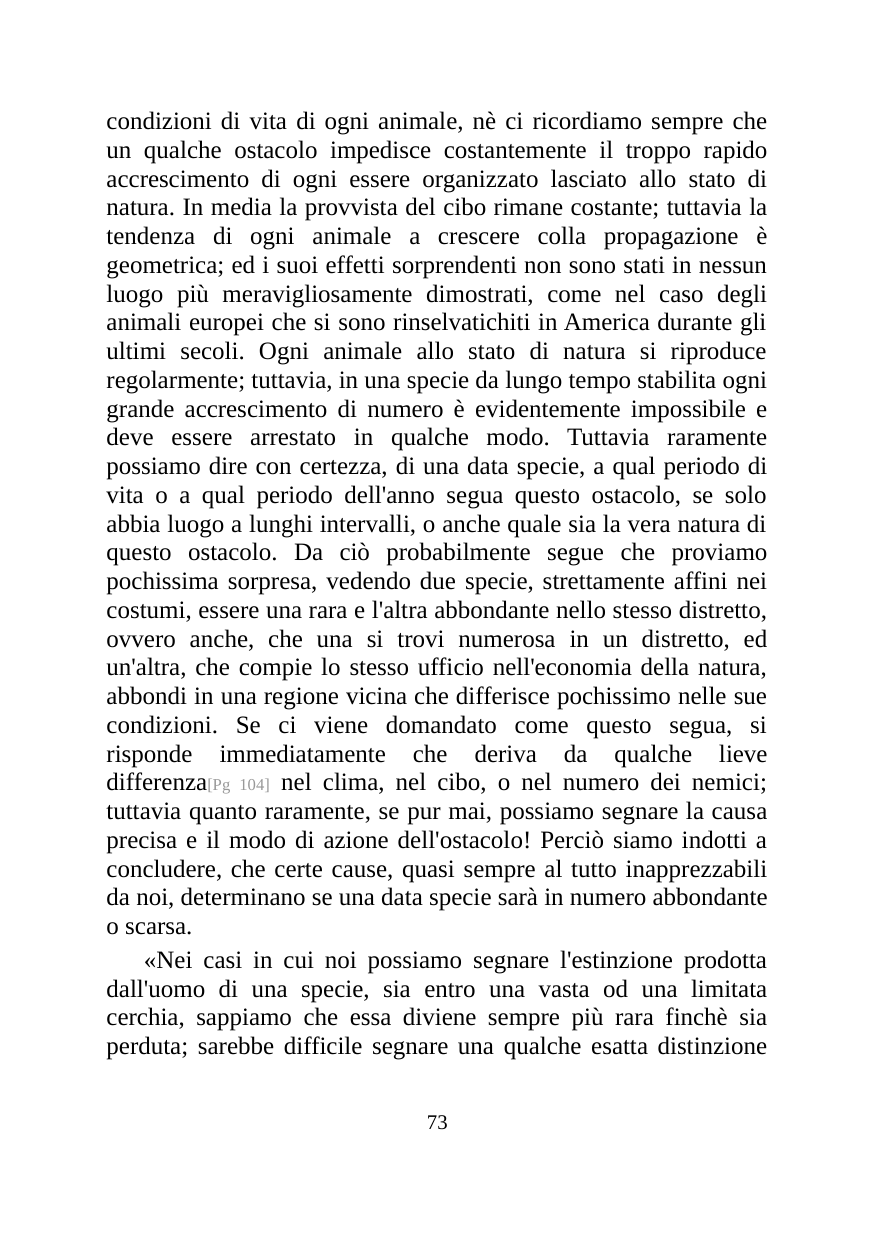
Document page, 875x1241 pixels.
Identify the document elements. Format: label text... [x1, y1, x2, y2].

text «Nei casi in cui noi possiamo segnare l'estinzione prodotta dall'uomo di una specie, sia entro una vasta od una limitata cerchia, sappiamo che essa diviene sempre più rara finchè sia perduta; sarebbe difficile segnare una qualche esatta distinzione [106, 945, 768, 1060]
text condizioni di vita di ogni animale, nè ci ricordiamo sempre che un qualche ostacolo impedisce costantemente il troppo rapido accrescimento di ogni essere organizzato lasciato allo stato di natura. In media la provvista del cibo rimane costante; tuttavia la tendenza di ogni animale a crescere colla propagazione è geometrica; ed i suoi effetti sorprendenti non sono stati in nessun luogo più meravigliosamente dimostrati, come nel caso degli animali europei che si sono rinselvatichiti in America durante gli ultimi secoli. Ogni animale allo stato di natura si riproduce regolarmente; tuttavia, in una specie da lungo tempo stabilita ogni grande accrescimento di numero è evidentemente impossibile e deve essere arrestato in qualche modo. Tuttavia raramente possiamo dire con certezza, di una data specie, a qual periodo di vita o a qual periodo dell'anno segua questo ostacolo, se solo abbia luogo a lunghi intervalli, o anche quale sia la vera natura di questo ostacolo. Da ciò probabilmente segue che proviamo pochissima sorpresa, vedendo due specie, strettamente affini nei costumi, essere una rara e l'altra abbondante nello stesso distretto, ovvero anche, che una si trovi numerosa in un distretto, ed un'altra, che compie lo stesso ufficio nell'economia della natura, abbondi in una regione vicina che differisce pochissimo nelle sue condizioni. Se ci viene domandato come questo segua, si risponde immediatamente che deriva da qualche lieve differenza[Pg 104] nel clima, nel cibo, o nel numero dei nemici; tuttavia quanto raramente, se pur mai, possiamo segnare la causa precisa e il modo di azione dell'ostacolo! Perciò siamo indotti a concludere, che certe cause, quasi sempre al tutto inapprezzabili da noi, determinano se una data specie sarà in numero abbondante o scarsa. [106, 106, 768, 940]
